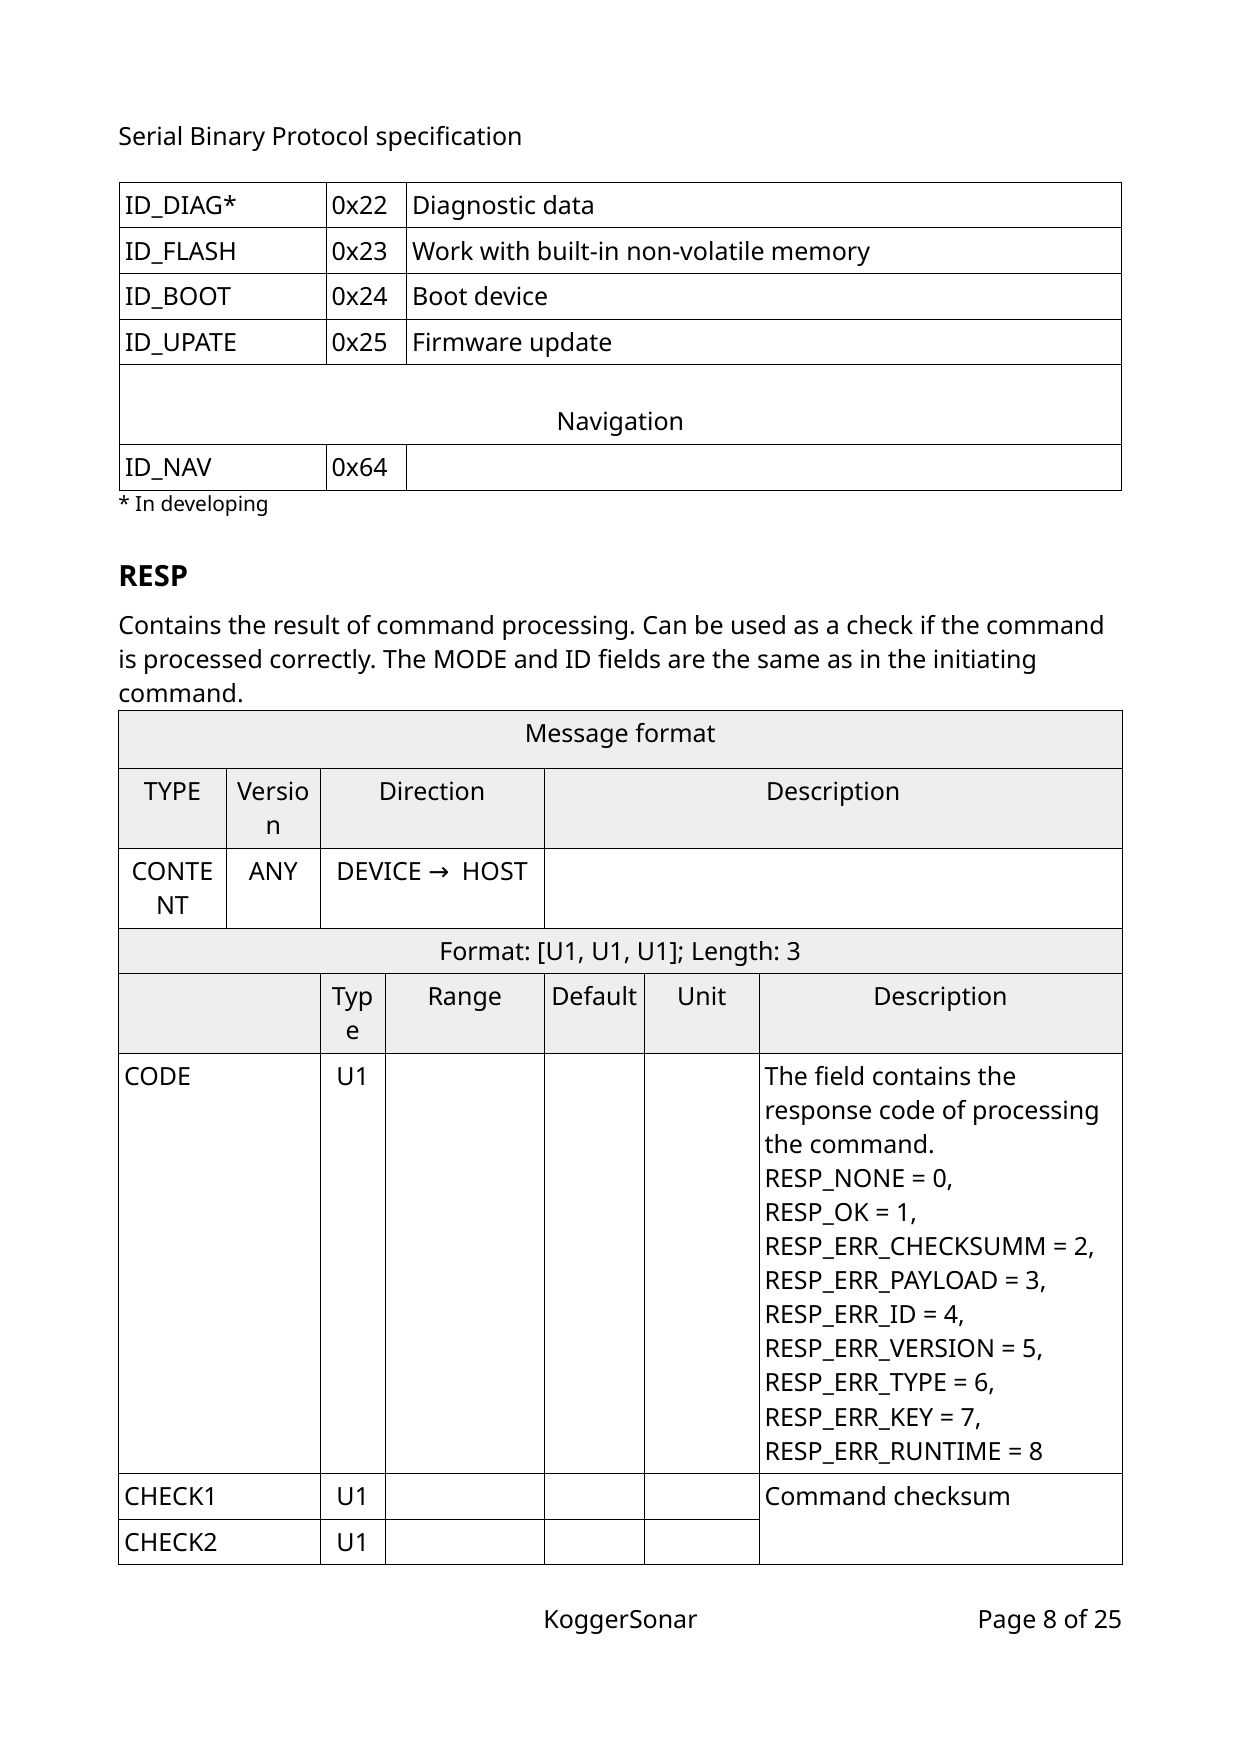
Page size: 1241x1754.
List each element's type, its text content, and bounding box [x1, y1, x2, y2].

table_cell 0x23 [327, 228, 406, 273]
table_cell 0x64 [327, 445, 406, 489]
table_cell Work with built-in non-volatile memory [407, 228, 1121, 273]
table_cell ID_NAV [120, 445, 326, 489]
table_cell Boot device [407, 274, 1121, 318]
table_cell Version [227, 769, 320, 848]
table_cell Type [321, 974, 385, 1053]
table_cell [386, 1474, 544, 1519]
table_cell [545, 1520, 644, 1564]
table_cell CHECK1 [119, 1474, 320, 1519]
table_cell U1 [321, 1474, 385, 1519]
table_cell [407, 445, 1121, 489]
table_cell Range [386, 974, 544, 1053]
table_cell ID_BOOT [120, 274, 326, 318]
table_cell Direction [321, 769, 544, 848]
table_cell CONTENT [119, 849, 226, 927]
table_cell [645, 1520, 759, 1564]
table_cell 0x25 [327, 320, 406, 364]
table_cell [645, 1474, 759, 1519]
table_cell ID_UPATE [120, 320, 326, 364]
table_cell Format: [U1, U1, U1]; Length: 3 [119, 929, 1122, 973]
table_cell Unit [645, 974, 759, 1053]
table_cell Command checksum [760, 1474, 1122, 1564]
table_cell Diagnostic data [407, 183, 1121, 227]
table_cell TYPE [119, 769, 226, 848]
table_cell 0x22 [327, 183, 406, 227]
table_cell Default [545, 974, 644, 1053]
table_header Message format [119, 711, 1122, 768]
table_cell [386, 1520, 544, 1564]
table_cell ID_FLASH [120, 228, 326, 273]
text Contains the result of command processing. Can be used as a check if the command is processed correctly. The MODE and ID fields are the same as in the initiating command. [118, 608, 1122, 710]
table_cell DEVICE → HOST [321, 849, 544, 927]
table_cell [645, 1054, 759, 1473]
subtitle RESP [118, 556, 1122, 595]
table_cell [545, 849, 1122, 927]
table_cell ANY [227, 849, 320, 927]
table_cell CHECK2 [119, 1520, 320, 1564]
table_cell [386, 1054, 544, 1473]
table_cell [545, 1474, 644, 1519]
table_cell 0x24 [327, 274, 406, 318]
table_cell The field contains the response code of processing the command. RESP_NONE = 0, RESP_OK = 1, RESP_ERR_CHECKSUMM = 2, RESP_ERR_PAYLOAD = 3, RESP_ERR_ID = 4, RESP_ERR_VERSION = 5, RESP_ERR_TYPE = 6, RESP_ERR_KEY = 7, RESP_ERR_RUNTIME = 8 [760, 1054, 1122, 1473]
table_cell ID_DIAG* [120, 183, 326, 227]
table_cell [119, 974, 320, 1053]
text * In developing [118, 491, 1122, 518]
table_cell CODE [119, 1054, 320, 1473]
table_cell U1 [321, 1520, 385, 1564]
table_cell [545, 1054, 644, 1473]
table_cell Firmware update [407, 320, 1121, 364]
table_cell U1 [321, 1054, 385, 1473]
table_cell Description [760, 974, 1122, 1053]
table_cell Description [545, 769, 1122, 848]
table_cell Navigation [120, 365, 1121, 444]
